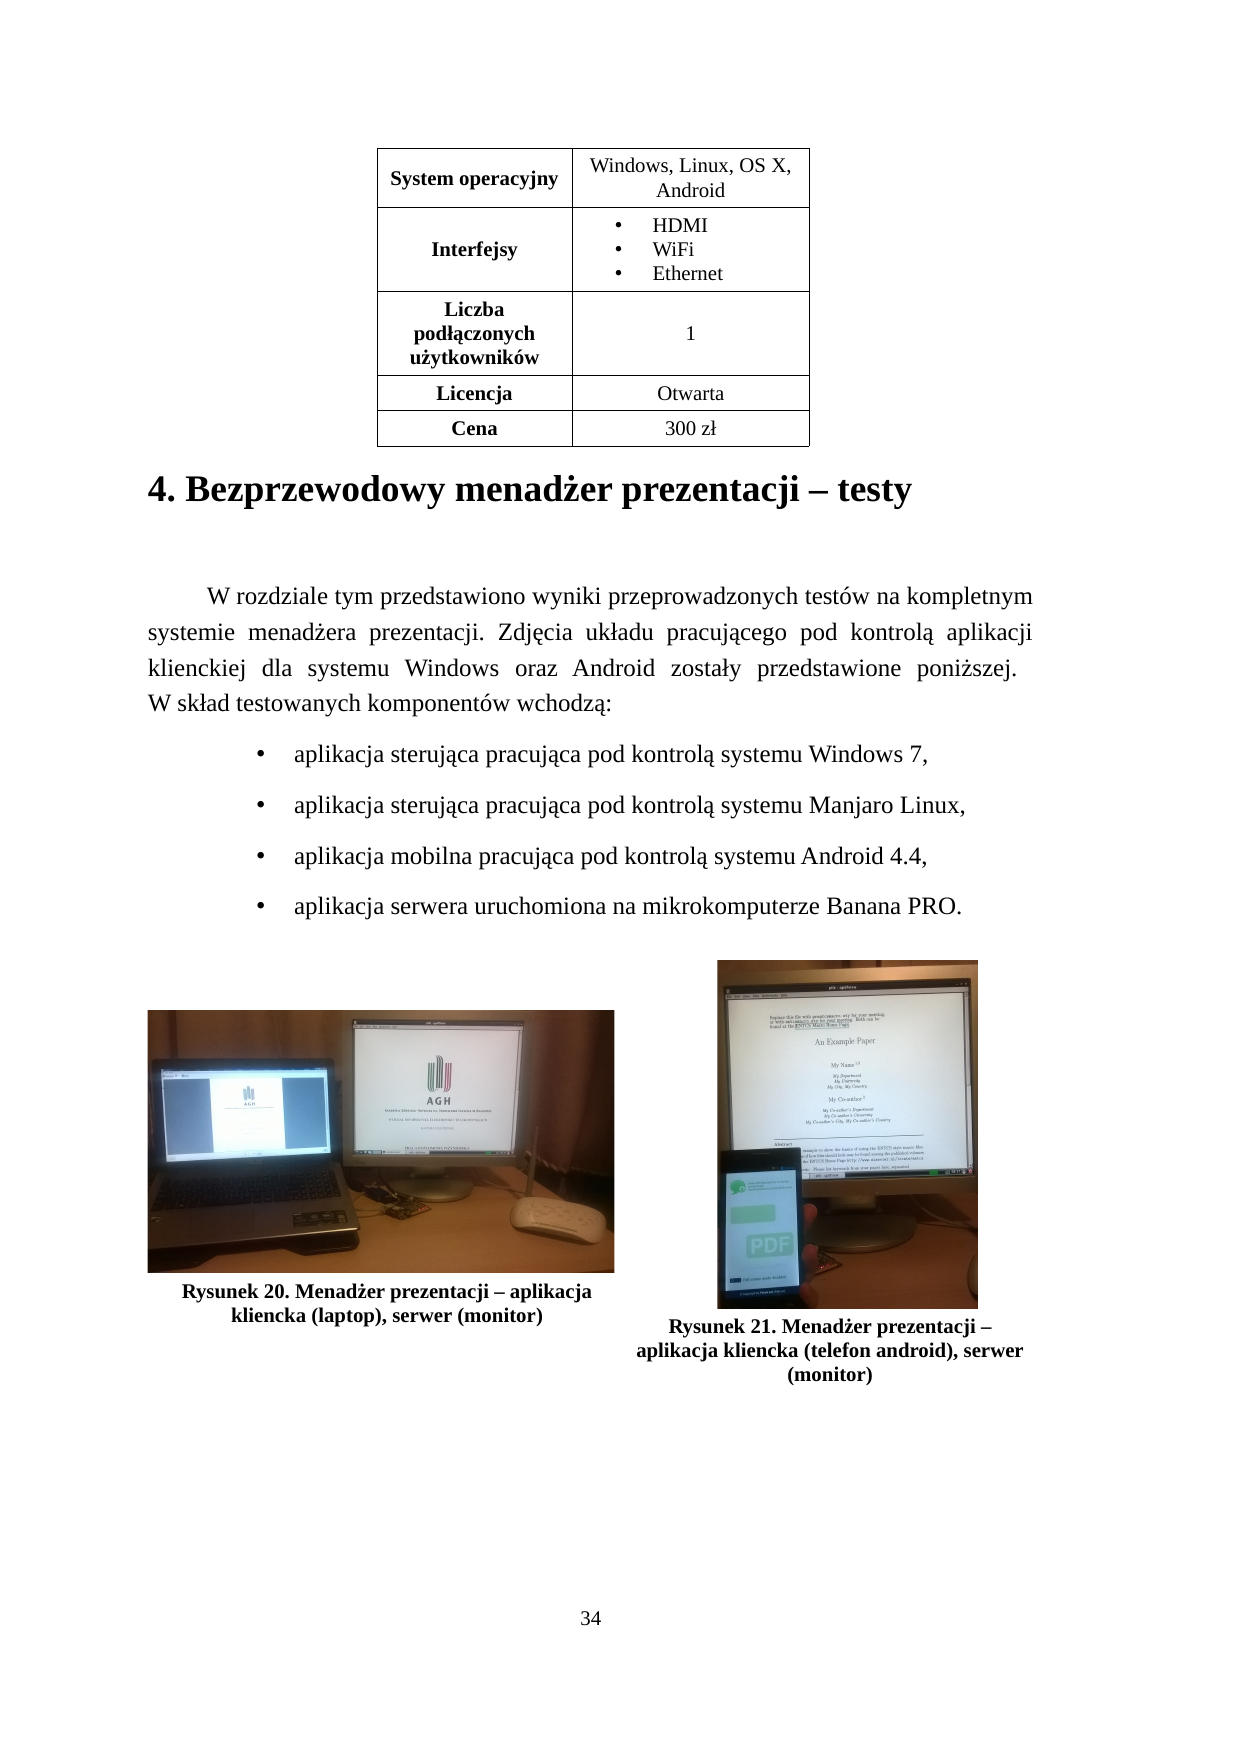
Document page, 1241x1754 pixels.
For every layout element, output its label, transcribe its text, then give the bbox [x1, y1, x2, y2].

table_cell Interfejsy [378, 208, 572, 291]
table_header System operacyjny [378, 149, 572, 207]
table_header Rysunek 21. Menadżer prezentacji – aplikacja kliencka (telefon android), serwer (monitor) [626, 942, 1033, 1422]
table_cell 1 [573, 292, 809, 375]
list aplikacja serwera uruchomiona na mikrokomputerze Banana PRO. [256, 891, 1033, 920]
table_cell 300 zł [573, 411, 809, 446]
list aplikacja mobilna pracująca pod kontrolą systemu Android 4.4, [256, 841, 1033, 869]
table_header Windows, Linux, OS X, Android [573, 149, 809, 207]
table_cell Cena [378, 411, 572, 446]
subtitle 4. Bezprzewodowy menadżer prezentacji – testy [148, 467, 1033, 510]
table_cell HDMI WiFi Ethernet [573, 208, 809, 291]
table_cell Licencja [378, 376, 572, 410]
list aplikacja sterująca pracująca pod kontrolą systemu Windows 7, [256, 739, 1033, 768]
table_header Rysunek 20. Menadżer prezentacji – aplikacja kliencka (laptop), serwer (monitor) [148, 942, 626, 1422]
table_cell Liczba podłączonych użytkowników [378, 292, 572, 375]
picture [147, 1010, 615, 1273]
table_cell Otwarta [573, 376, 809, 410]
picture [717, 960, 978, 1309]
list aplikacja sterująca pracująca pod kontrolą systemu Manjaro Linux, [256, 790, 1033, 819]
text W rozdziale tym przedstawiono wyniki przeprowadzonych testów na kompletnym systemie menadżera prezentacji. Zdjęcia układu pracującego pod kontrolą aplikacji klienckiej dla systemu Windows oraz Android zostały przedstawione poniższej. W skład testowanych komponentów wchodzą: [148, 581, 1033, 717]
